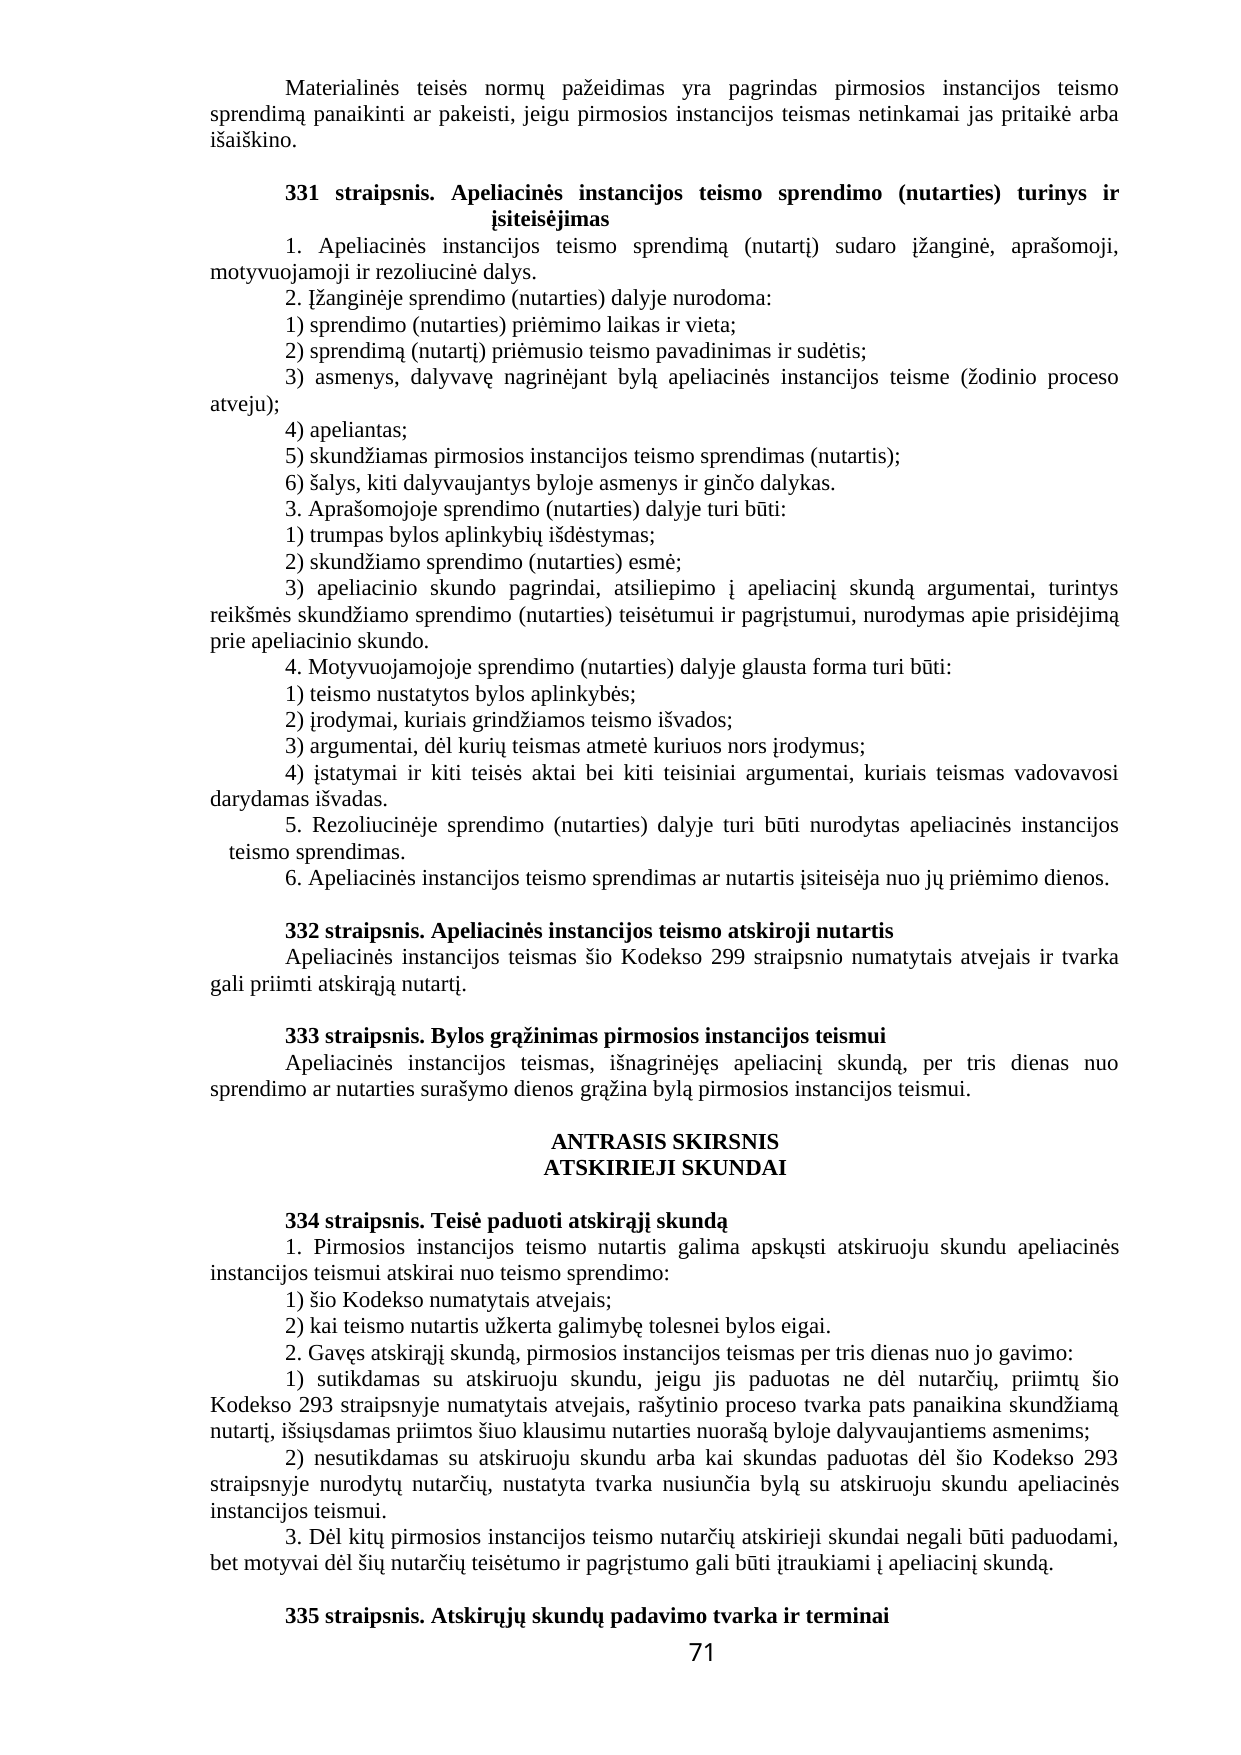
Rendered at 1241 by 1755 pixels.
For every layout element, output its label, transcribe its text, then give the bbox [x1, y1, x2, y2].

text 3) asmenys, dalyvavę nagrinėjant bylą apeliacinės instancijos teisme (žodinio proceso atveju); [210, 363, 1120, 416]
text 4) apeliantas; [210, 416, 1120, 442]
text 6) šalys, kiti dalyvaujantys byloje asmenys ir ginčo dalykas. [210, 469, 1120, 495]
text 3) argumentai, dėl kurių teismas atmetė kuriuos nors įrodymus; [210, 732, 1120, 759]
text 1) sprendimo (nutarties) priėmimo laikas ir vieta; [210, 311, 1120, 337]
text Apeliacinės instancijos teismas šio Kodekso 299 straipsnio numatytais atvejais ir tvarka gali priimti atskirąją nutartį. [210, 943, 1120, 996]
text 1) teismo nustatytos bylos aplinkybės; [210, 680, 1120, 706]
text 2) įrodymai, kuriais grindžiamos teismo išvados; [210, 706, 1120, 732]
text ANTRASIS SKIRSNIS [210, 1128, 1120, 1154]
text 1) trumpas bylos aplinkybių išdėstymas; [210, 522, 1120, 548]
text 331 straipsnis. Apeliacinės instancijos teismo sprendimo (nutarties) turinys ir įsiteisėjimas [285, 179, 1120, 232]
text 6. Apeliacinės instancijos teismo sprendimas ar nutartis įsiteisėja nuo jų priėmimo dienos. [229, 864, 1120, 891]
text 2) sprendimą (nutartį) priėmusio teismo pavadinimas ir sudėtis; [210, 337, 1120, 363]
text 2) nesutikdamas su atskiruoju skundu arba kai skundas paduotas dėl šio Kodekso 293 straipsnyje nurodytų nutarčių, nustatyta tvarka nusiunčia bylą su atskiruoju skundu apeliacinės instancijos teismui. [210, 1444, 1120, 1523]
text 2. Gavęs atskirąjį skundą, pirmosios instancijos teismas per tris dienas nuo jo gavimo: [210, 1338, 1120, 1365]
text 5. Rezoliucinėje sprendimo (nutarties) dalyje turi būti nurodytas apeliacinės instancijos teismo sprendimas. [229, 811, 1120, 864]
text 2. Įžanginėje sprendimo (nutarties) dalyje nurodoma: [210, 284, 1120, 311]
text 4) įstatymai ir kiti teisės aktai bei kiti teisiniai argumentai, kuriais teismas vadovavosi darydamas išvadas. [210, 759, 1120, 811]
text Apeliacinės instancijos teismas, išnagrinėjęs apeliacinį skundą, per tris dienas nuo sprendimo ar nutarties surašymo dienos grąžina bylą pirmosios instancijos teismui. [210, 1049, 1120, 1101]
text 334 straipsnis. Teisė paduoti atskirąjį skundą [210, 1207, 1120, 1233]
text 3. Aprašomojoje sprendimo (nutarties) dalyje turi būti: [210, 495, 1120, 522]
text 335 straipsnis. Atskirųjų skundų padavimo tvarka ir terminai [210, 1602, 1120, 1628]
text Materialinės teisės normų pažeidimas yra pagrindas pirmosios instancijos teismo sprendimą panaikinti ar pakeisti, jeigu pirmosios instancijos teismas netinkamai jas pritaikė arba išaiškino. [210, 73, 1120, 153]
text 5) skundžiamas pirmosios instancijos teismo sprendimas (nutartis); [210, 442, 1120, 469]
text 1) šio Kodekso numatytais atvejais; [210, 1286, 1120, 1312]
text 332 straipsnis. Apeliacinės instancijos teismo atskiroji nutartis [210, 917, 1120, 943]
text 4. Motyvuojamojoje sprendimo (nutarties) dalyje glausta forma turi būti: [210, 653, 1120, 680]
text 333 straipsnis. Bylos grąžinimas pirmosios instancijos teismui [210, 1022, 1120, 1049]
text 2) kai teismo nutartis užkerta galimybę tolesnei bylos eigai. [210, 1312, 1120, 1338]
text 1) sutikdamas su atskiruoju skundu, jeigu jis paduotas ne dėl nutarčių, priimtų šio Kodekso 293 straipsnyje numatytais atvejais, rašytinio proceso tvarka pats panaikina skundžiamą nutartį, išsiųsdamas priimtos šiuo klausimu nutarties nuorašą byloje dalyvaujantiems asmenims; [210, 1365, 1120, 1444]
text 2) skundžiamo sprendimo (nutarties) esmė; [210, 548, 1120, 574]
text 3. Dėl kitų pirmosios instancijos teismo nutarčių atskirieji skundai negali būti paduodami, bet motyvai dėl šių nutarčių teisėtumo ir pagrįstumo gali būti įtraukiami į apeliacinį skundą. [210, 1523, 1120, 1576]
text ATSKIRIEJI SKUNDAI [210, 1154, 1120, 1180]
text 1. Pirmosios instancijos teismo nutartis galima apskųsti atskiruoju skundu apeliacinės instancijos teismui atskirai nuo teismo sprendimo: [210, 1233, 1120, 1286]
text 3) apeliacinio skundo pagrindai, atsiliepimo į apeliacinį skundą argumentai, turintys reikšmės skundžiamo sprendimo (nutarties) teisėtumui ir pagrįstumui, nurodymas apie prisidėjimą prie apeliacinio skundo. [210, 574, 1120, 653]
text 1. Apeliacinės instancijos teismo sprendimą (nutartį) sudaro įžanginė, aprašomoji, motyvuojamoji ir rezoliucinė dalys. [210, 232, 1120, 284]
